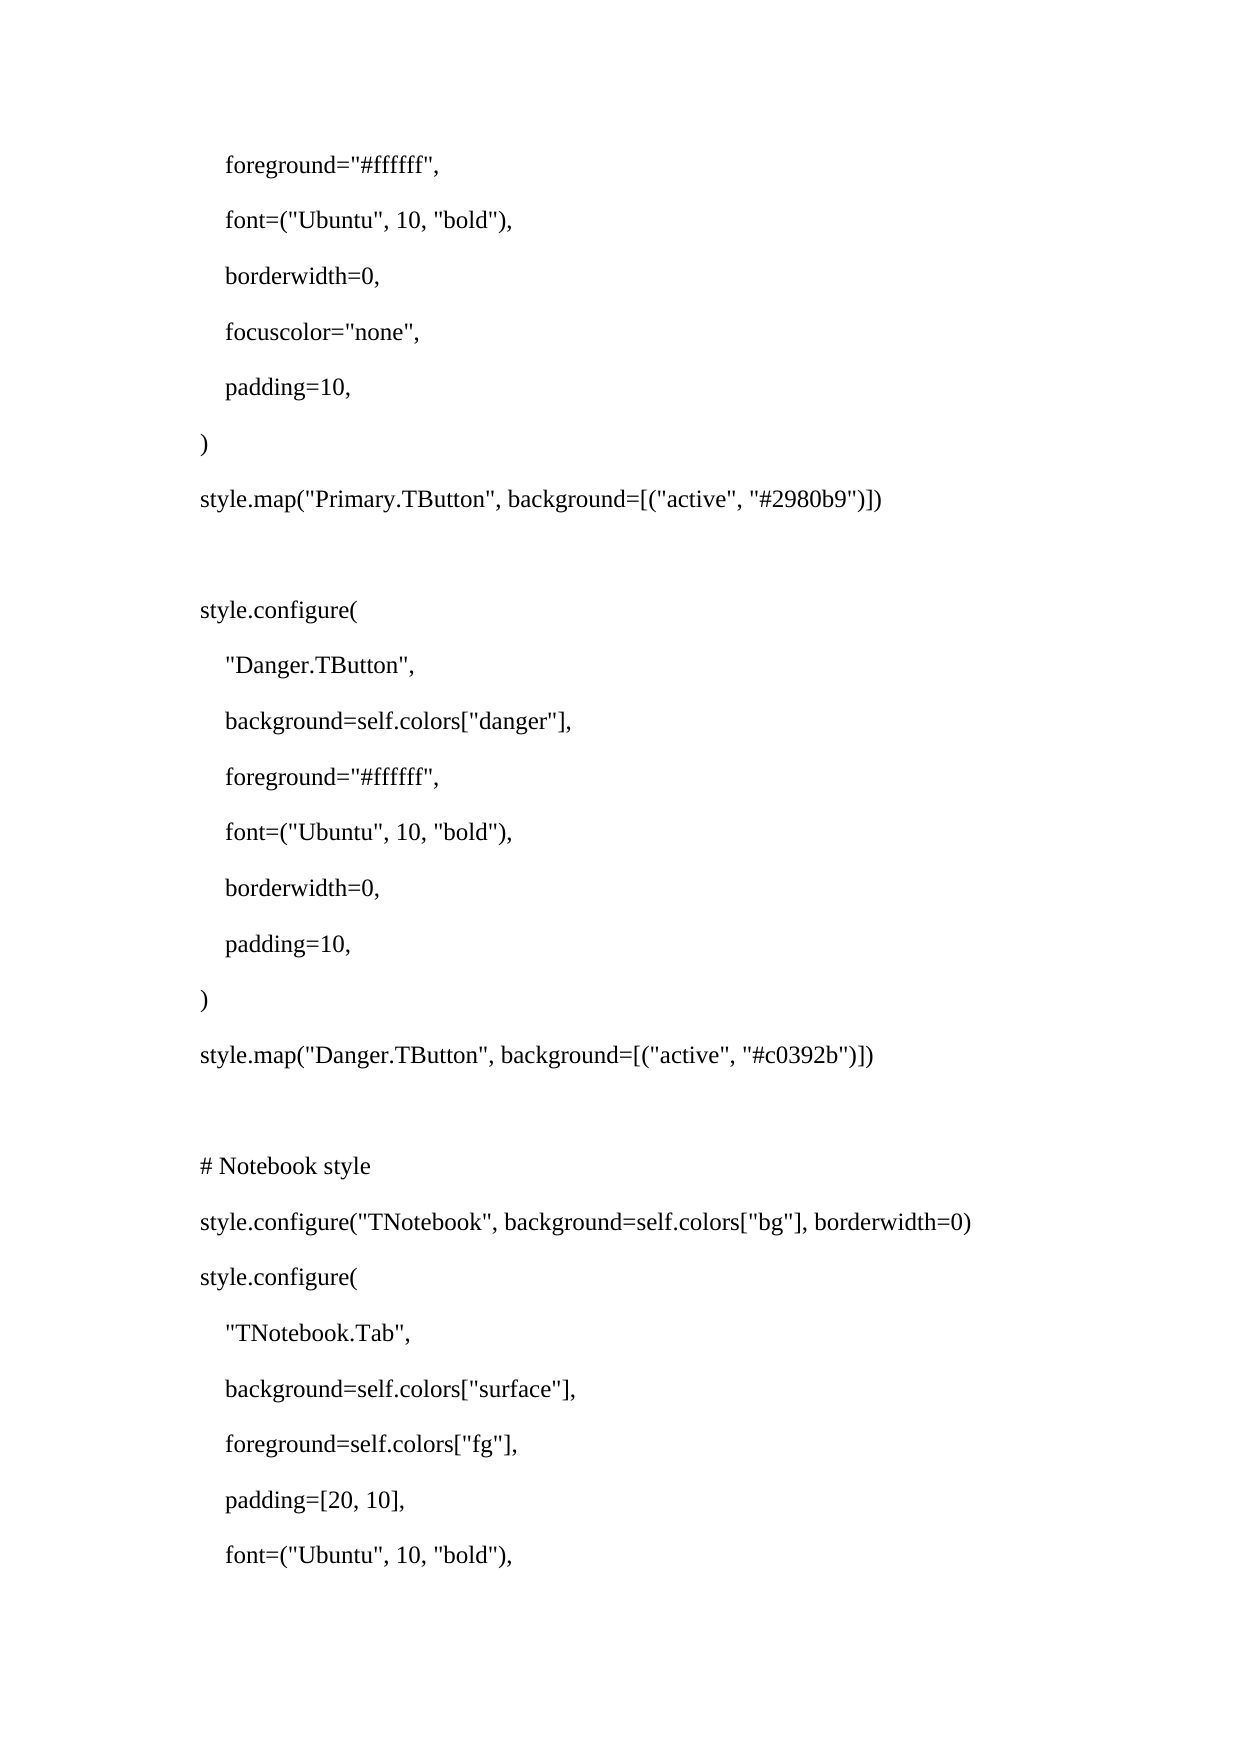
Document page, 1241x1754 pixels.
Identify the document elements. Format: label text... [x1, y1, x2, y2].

text padding=[20, 10], [150, 1485, 1091, 1514]
text foreground="#ffffff", [150, 762, 1091, 791]
text "TNotebook.Tab", [150, 1318, 1091, 1347]
text style.map("Primary.TButton", background=[("active", "#2980b9")]) [150, 484, 1091, 512]
text ) [150, 428, 1091, 457]
text "Danger.TButton", [150, 651, 1091, 679]
text # Notebook style [150, 1151, 1091, 1180]
text foreground=self.colors["fg"], [150, 1429, 1091, 1458]
text foreground="#ffffff", [150, 150, 1091, 179]
text style.configure( [150, 595, 1091, 624]
text background=self.colors["surface"], [150, 1374, 1091, 1402]
text borderwidth=0, [150, 261, 1091, 290]
text style.map("Danger.TButton", background=[("active", "#c0392b")]) [150, 1040, 1091, 1069]
text font=("Ubuntu", 10, "bold"), [150, 1541, 1091, 1569]
text borderwidth=0, [150, 873, 1091, 902]
text font=("Ubuntu", 10, "bold"), [150, 206, 1091, 234]
text focuscolor="none", [150, 317, 1091, 346]
text style.configure("TNotebook", background=self.colors["bg"], borderwidth=0) [150, 1207, 1091, 1236]
text font=("Ubuntu", 10, "bold"), [150, 817, 1091, 846]
text style.configure( [150, 1262, 1091, 1291]
text ) [150, 984, 1091, 1013]
text background=self.colors["danger"], [150, 706, 1091, 735]
text padding=10, [150, 372, 1091, 401]
text padding=10, [150, 929, 1091, 957]
